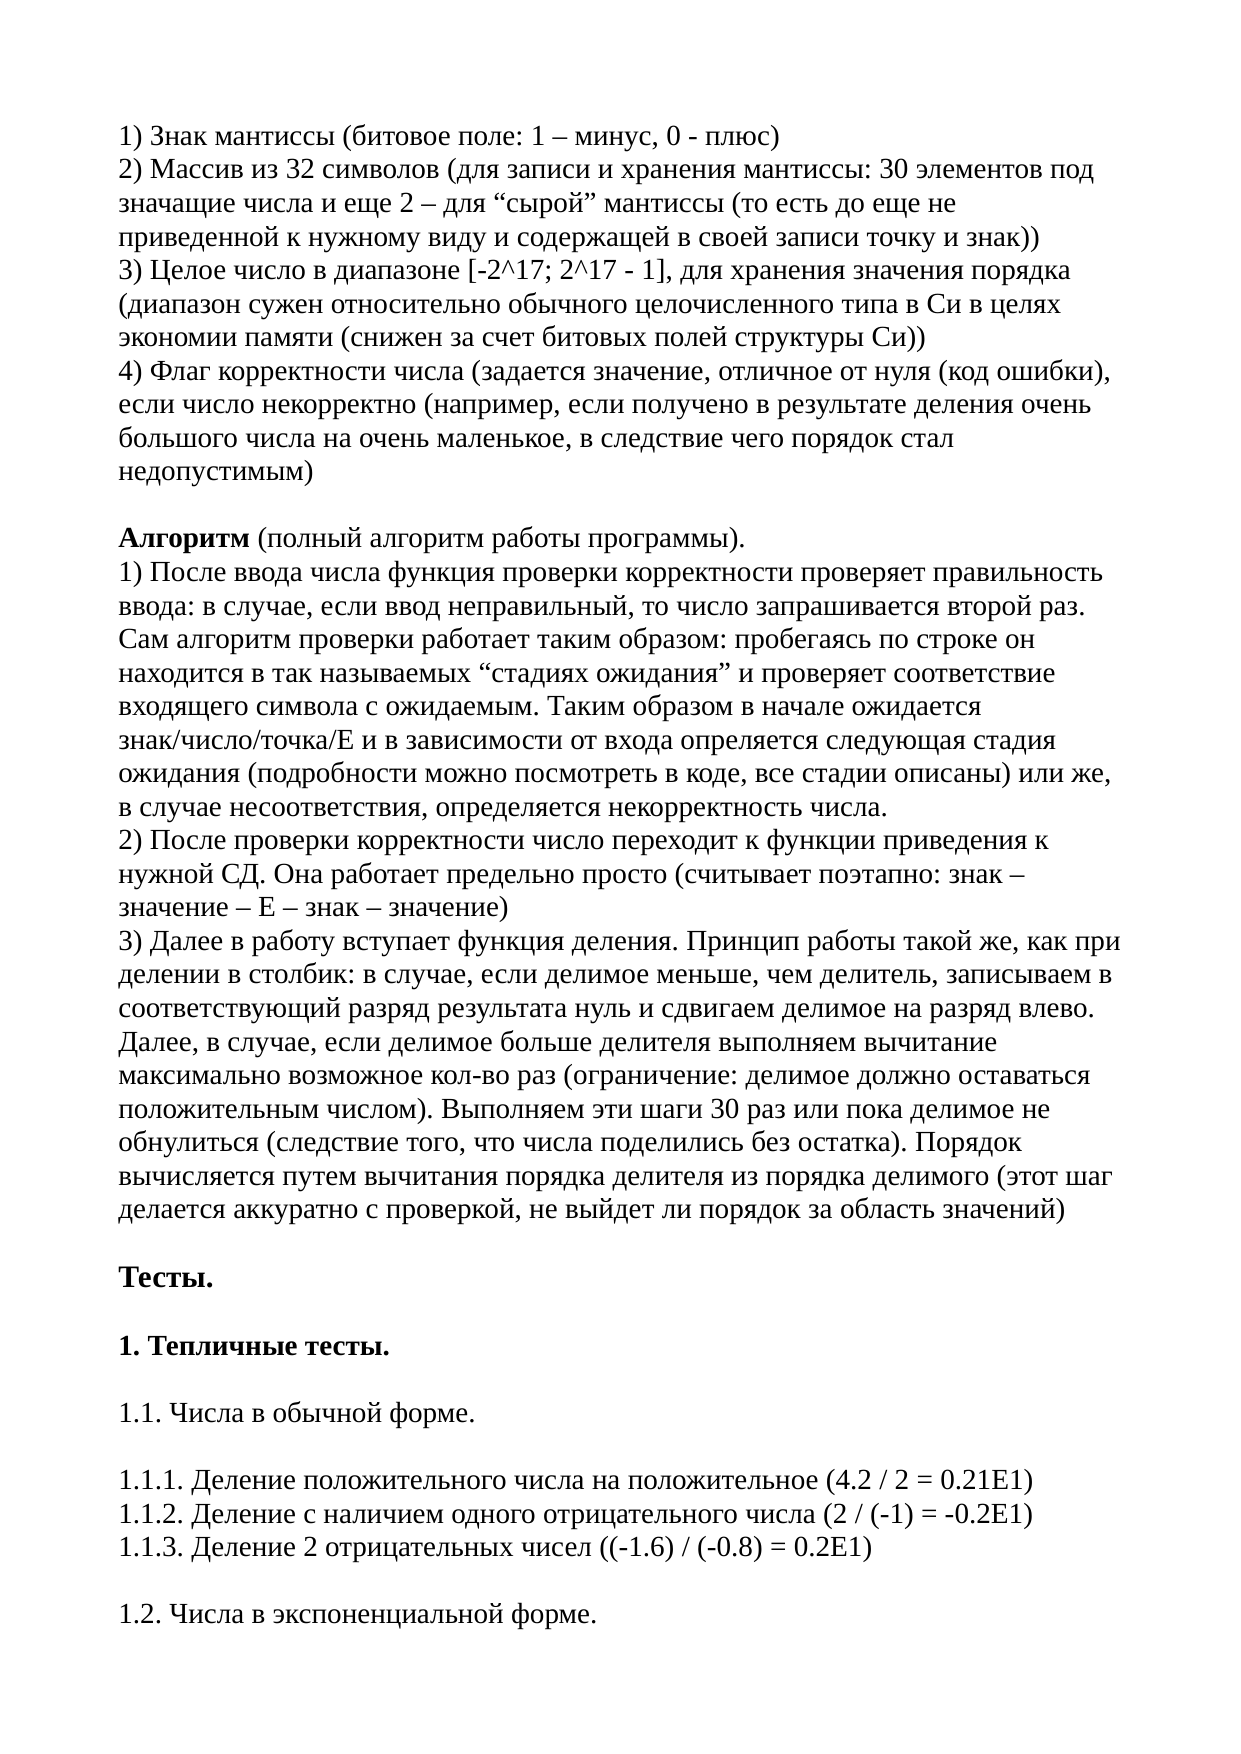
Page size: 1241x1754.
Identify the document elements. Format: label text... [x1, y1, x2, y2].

text 1) После ввода числа функция проверки корректности проверяет правильность ввода: в случае, если ввод неправильный, то число запрашивается второй раз. Сам алгоритм проверки работает таким образом: пробегаясь по строке он находится в так называемых “стадиях ожидания” и проверяет соответствие входящего символа с ожидаемым. Таким образом в начале ожидается знак/число/точка/Е и в зависимости от входа опреляется следующая стадия ожидания (подробности можно посмотреть в коде, все стадии описаны) или же, в случае несоответствия, определяется некорректность числа. [118, 554, 1122, 822]
text 1.1. Числа в обычной форме. [118, 1395, 1122, 1429]
text 2) После проверки корректности число переходит к функции приведения к нужной СД. Она работает предельно просто (считывает поэтапно: знак – значение – Е – знак – значение) [118, 822, 1122, 923]
text Тесты. [118, 1258, 1122, 1294]
text 2) Массив из 32 символов (для записи и хранения мантиссы: 30 элементов под значащие числа и еще 2 – для “сырой” мантиссы (то есть до еще не приведенной к нужному виду и содержащей в своей записи точку и знак)) [118, 152, 1122, 252]
text 4) Флаг корректности числа (задается значение, отличное от нуля (код ошибки), если число некорректно (например, если получено в результате деления очень большого числа на очень маленькое, в следствие чего порядок стал недопустимым) [118, 353, 1122, 487]
text 3) Целое число в диапазоне [-2^17; 2^17 - 1], для хранения значения порядка (диапазон сужен относительно обычного целочисленного типа в Си в целях экономии памяти (снижен за счет битовых полей структуры Си)) [118, 252, 1122, 353]
text 1.1.2. Деление с наличием одного отрицательного числа (2 / (-1) = -0.2Е1) [118, 1496, 1122, 1529]
text 1.1.3. Деление 2 отрицательных чисел ((-1.6) / (-0.8) = 0.2Е1) [118, 1529, 1122, 1563]
text 1. Тепличные тесты. [118, 1328, 1122, 1362]
text 1) Знак мантиссы (битовое поле: 1 – минус, 0 - плюс) [118, 118, 1122, 152]
text 1.2. Числа в экспоненциальной форме. [118, 1596, 1122, 1630]
text 3) Далее в работу вступает функция деления. Принцип работы такой же, как при делении в столбик: в случае, если делимое меньше, чем делитель, записываем в соответствующий разряд результата нуль и сдвигаем делимое на разряд влево. Далее, в случае, если делимое больше делителя выполняем вычитание максимально возможное кол-во раз (ограничение: делимое должно оставаться положительным числом). Выполняем эти шаги 30 раз или пока делимое не обнулиться (следствие того, что числа поделились без остатка). Порядок вычисляется путем вычитания порядка делителя из порядка делимого (этот шаг делается аккуратно с проверкой, не выйдет ли порядок за область значений) [118, 923, 1122, 1225]
text 1.1.1. Деление положительного числа на положительное (4.2 / 2 = 0.21Е1) [118, 1462, 1122, 1496]
text Алгоритм (полный алгоритм работы программы). [118, 521, 1122, 554]
